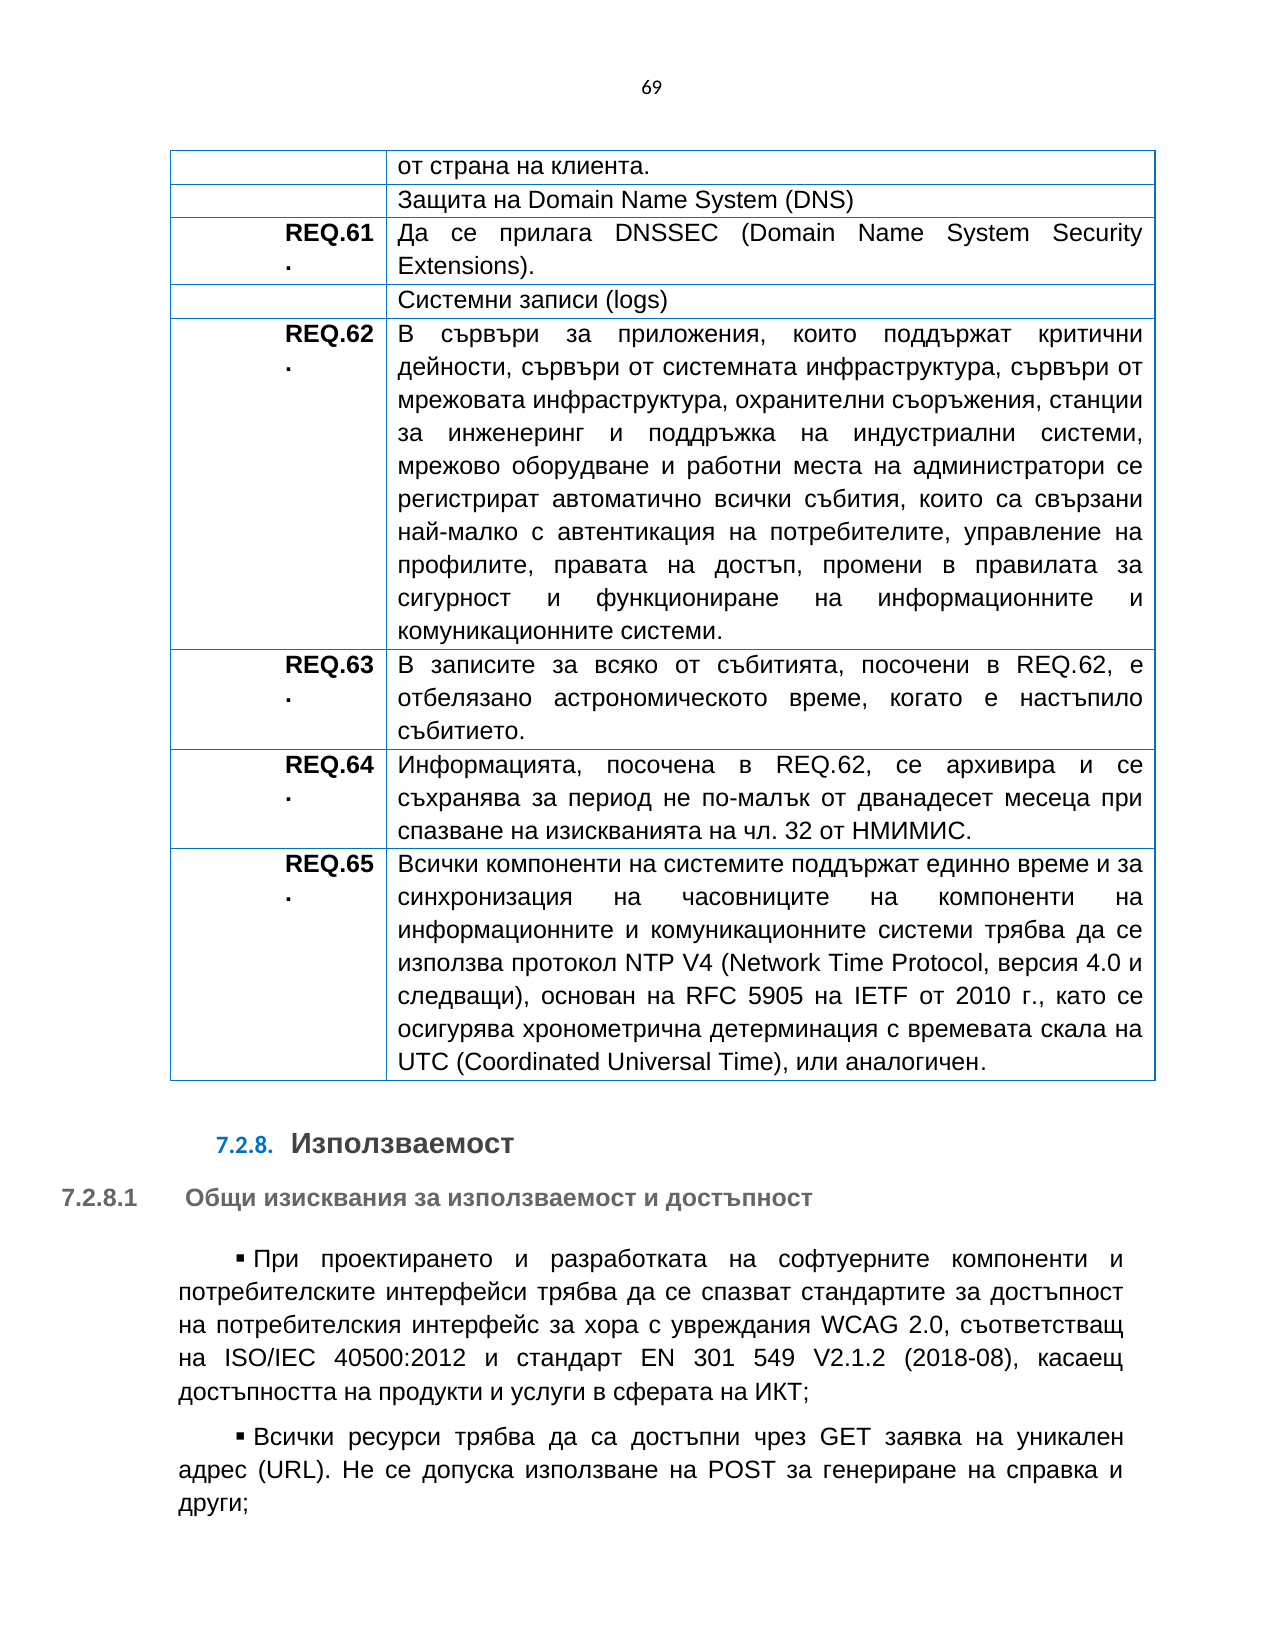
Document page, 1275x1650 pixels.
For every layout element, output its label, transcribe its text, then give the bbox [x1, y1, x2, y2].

subtitle Използваемост [216, 1127, 1125, 1160]
table_cell Системни записи (logs) [387, 285, 1154, 318]
list При проектирането и разработката на софтуерните компоненти и потребителските интерфейси трябва да се спазват стандартите за достъпност на потребителския интерфейс за хора с увреждания WCAG 2.0, съответстващ на ISO/IEC 40500:2012 и стандарт EN 301 549 V2.1.2 (2018-08), касаещ достъпността на продукти и услуги в сферата на ИКТ; [178, 1244, 1125, 1405]
table_cell Защита на Domain Name System (DNS) [387, 185, 1154, 217]
subtitle Общи изисквания за използваемост и достъпност [61, 1183, 1125, 1212]
table_cell Да се прилага DNSSEC (Domain Name System Security Extensions). [387, 218, 1154, 284]
table_cell Информацията, посочена в REQ.62, се архивира и се съхранява за период не по-малък от дванадесет месеца при спазване на изискванията на чл. 32 от НМИМИС. [387, 750, 1154, 848]
table_cell [171, 750, 386, 848]
table_cell Всички компоненти на системите поддържат единно време и за синхронизация на часовниците на компоненти на информационните и комуникационните системи трябва да се използва протокол NTP V4 (Network Time Protocol, версия 4.0 и следващи), основан на RFC 5905 на IETF от 2010 г., като се осигурява хронометрична детерминация с времевата скала на UTC (Coordinated Universal Time), или аналогичен. [387, 849, 1154, 1080]
table_cell от страна на клиента. [387, 151, 1154, 184]
table_cell [171, 319, 386, 649]
table_cell [171, 849, 386, 1080]
table_cell [171, 285, 386, 318]
table_cell В сървъри за приложения, които поддържат критични дейности, сървъри от системната инфраструктура, сървъри от мрежовата инфраструктура, охранителни съоръжения, станции за инженеринг и поддръжка на индустриални системи, мрежово оборудване и работни места на администратори се регистрират автоматично всички събития, които са свързани най-малко с автентикация на потребителите, управление на профилите, правата на достъп, промени в правилата за сигурност и функциониране на информационните и комуникационните системи. [387, 319, 1154, 649]
table_cell [171, 185, 386, 217]
list Всички ресурси трябва да са достъпни чрез GET заявка на уникален адрес (URL). Не се допуска използване на POST за генериране на справка и други; [178, 1422, 1125, 1517]
table_cell [171, 218, 386, 284]
table_cell [171, 650, 386, 748]
table_cell В записите за всяко от събитията, посочени в REQ.62, е отбелязано астрономическото време, когато е настъпило събитието. [387, 650, 1154, 748]
table_cell [171, 151, 386, 184]
